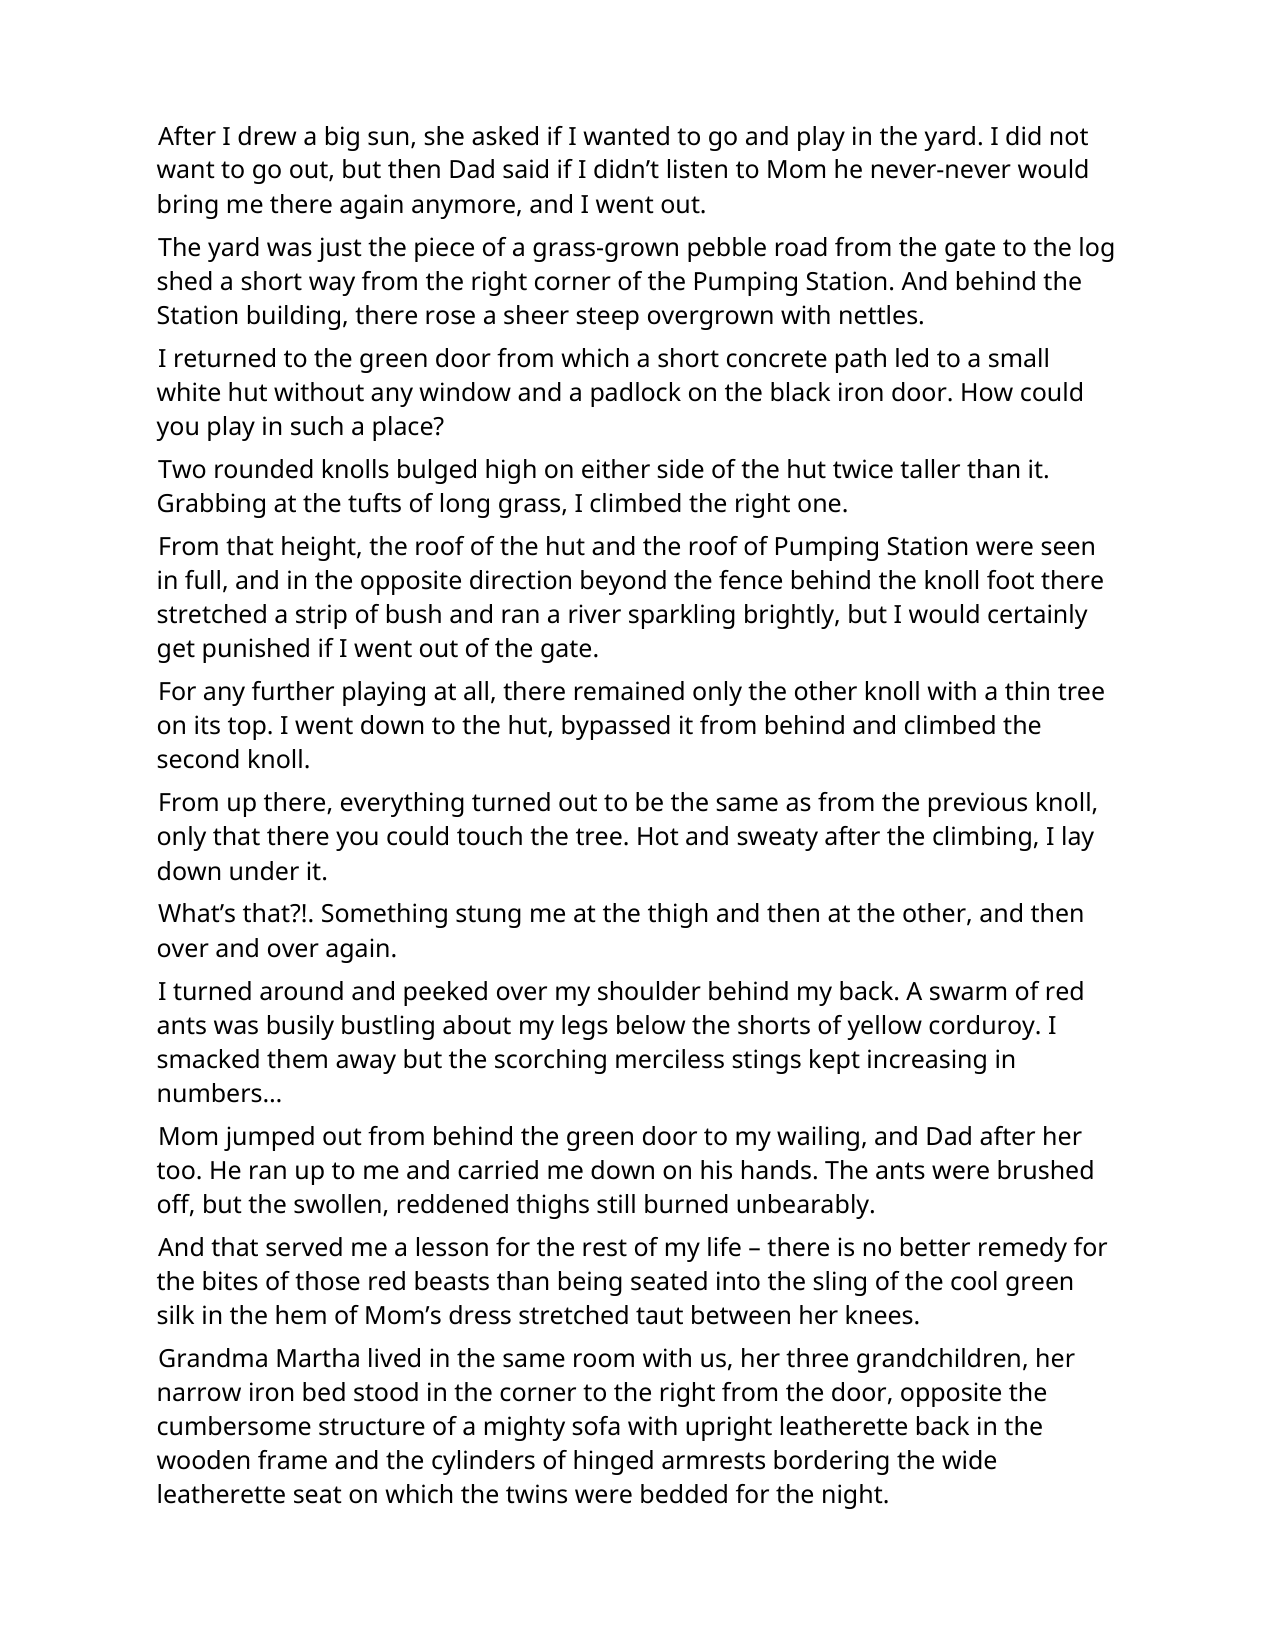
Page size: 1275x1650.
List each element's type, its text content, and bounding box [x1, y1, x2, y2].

text And that served me a lesson for the rest of my life – there is no better remedy for the bites of those red beasts than being seated into the sling of the cool green silk in the hem of Mom’s dress stretched taut between her knees. [156, 1229, 1118, 1332]
text For any further playing at all, there remained only the other knoll with a thin tree on its top. I went down to the hut, bypassed it from behind and climbed the second knoll. [156, 674, 1118, 776]
text Two rounded knolls bulged high on either side of the hut twice taller than it. Grabbing at the tufts of long grass, I climbed the right one. [156, 452, 1118, 520]
text I turned around and peeked over my shoulder behind my back. A swarm of red ants was busily bustling about my legs below the shorts of yellow corduroy. I smacked them away but the scorching merciless stings kept increasing in numbers… [156, 973, 1118, 1109]
text From up there, everything turned out to be the same as from the previous knoll, only that there you could touch the tree. Hot and sweaty after the climbing, I lay down under it. [156, 785, 1118, 887]
text After I drew a big sun, she asked if I wanted to go and play in the yard. I did not want to go out, but then Dad said if I didn’t listen to Mom he never-never would bring me there again anymore, and I went out. [156, 118, 1118, 220]
text The yard was just the piece of a grass-grown pebble road from the gate to the log shed a short way from the right corner of the Pumping Station. And behind the Station building, there rose a sheer steep overgrown with nettles. [156, 229, 1118, 331]
text From that height, the roof of the hut and the roof of Pumping Station were seen in full, and in the opposite direction beyond the fence behind the knoll foot there stretched a strip of bush and ran a river sparkling brightly, but I would certainly get punished if I went out of the gate. [156, 529, 1118, 665]
text I returned to the green door from which a short concrete path led to a small white hut without any window and a padlock on the black iron door. How could you play in such a place? [156, 340, 1118, 443]
text Grandma Martha lived in the same room with us, her three grandchildren, her narrow iron bed stood in the corner to the right from the door, opposite the cumbersome structure of a mighty sofa with upright leatherette back in the wooden frame and the cylinders of hinged armrests bordering the wide leatherette seat on which the twins were bedded for the night. [156, 1341, 1118, 1511]
text What’s that?!. Something stung me at the thigh and then at the other, and then over and over again. [156, 896, 1118, 964]
text Mom jumped out from behind the green door to my wailing, and Dad after her too. He ran up to me and carried me down on his hands. The ants were brushed off, but the swollen, reddened thighs still burned unbearably. [156, 1118, 1118, 1221]
